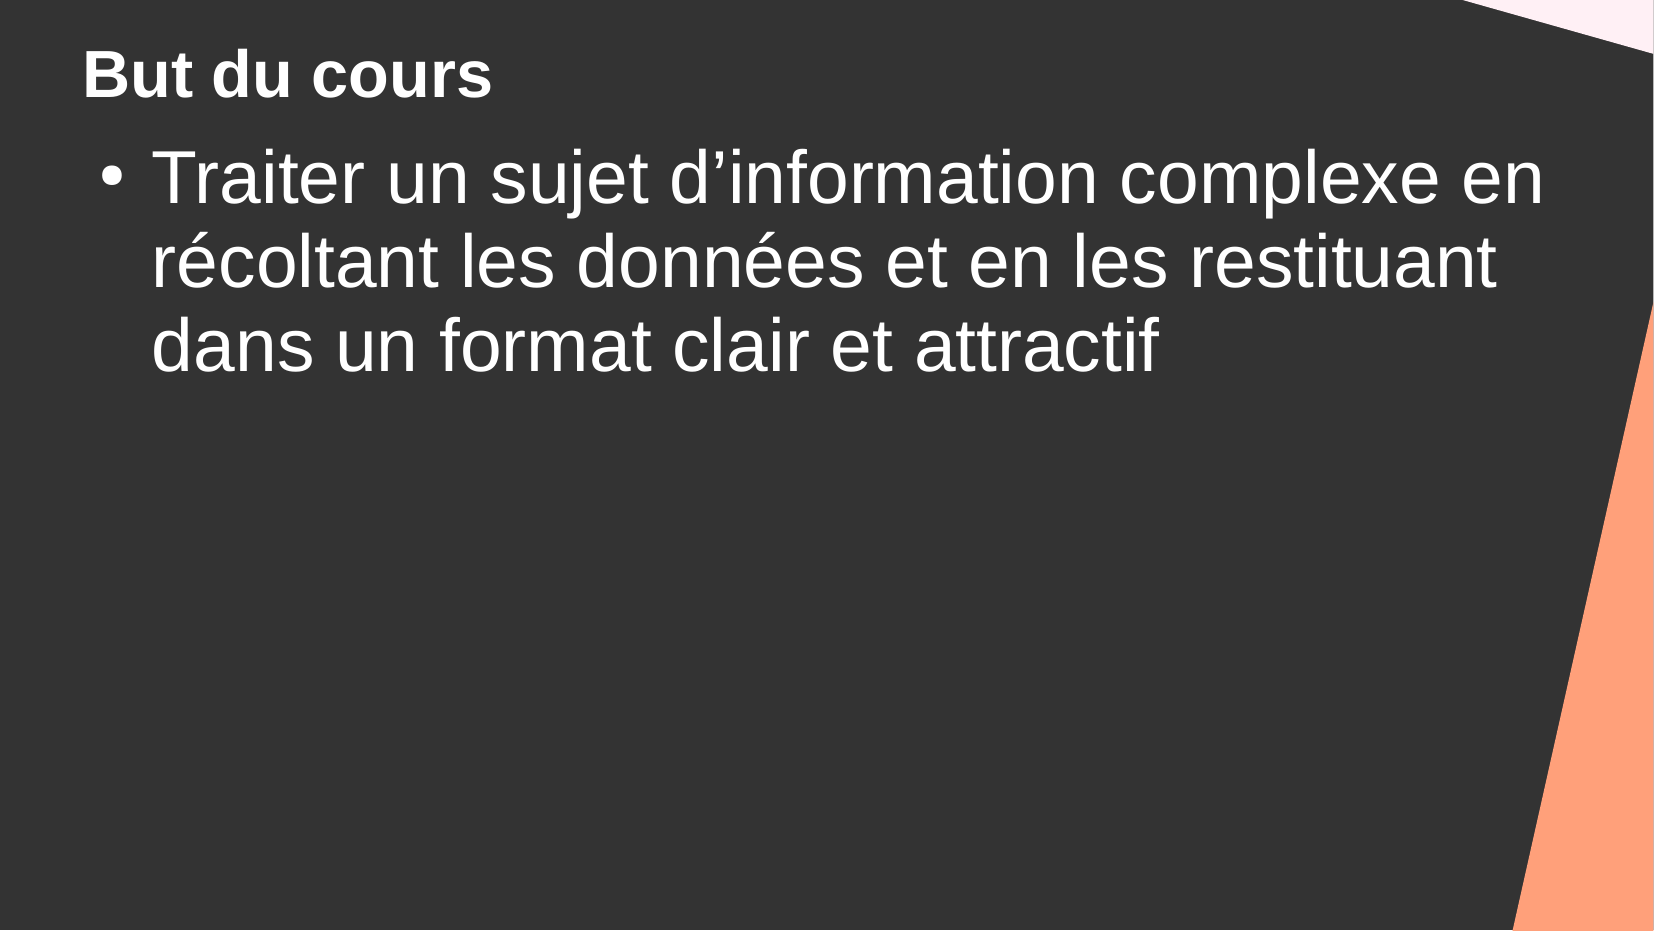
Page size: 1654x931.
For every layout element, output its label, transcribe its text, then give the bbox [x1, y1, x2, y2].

title But du cours [82, 37, 1571, 122]
list Traiter un sujet d’information complexe en récoltant les données et en les restituant dans un format clair et attractif [80, 135, 1560, 762]
text_box [1462, 0, 1654, 55]
text_box [1512, 299, 1654, 931]
